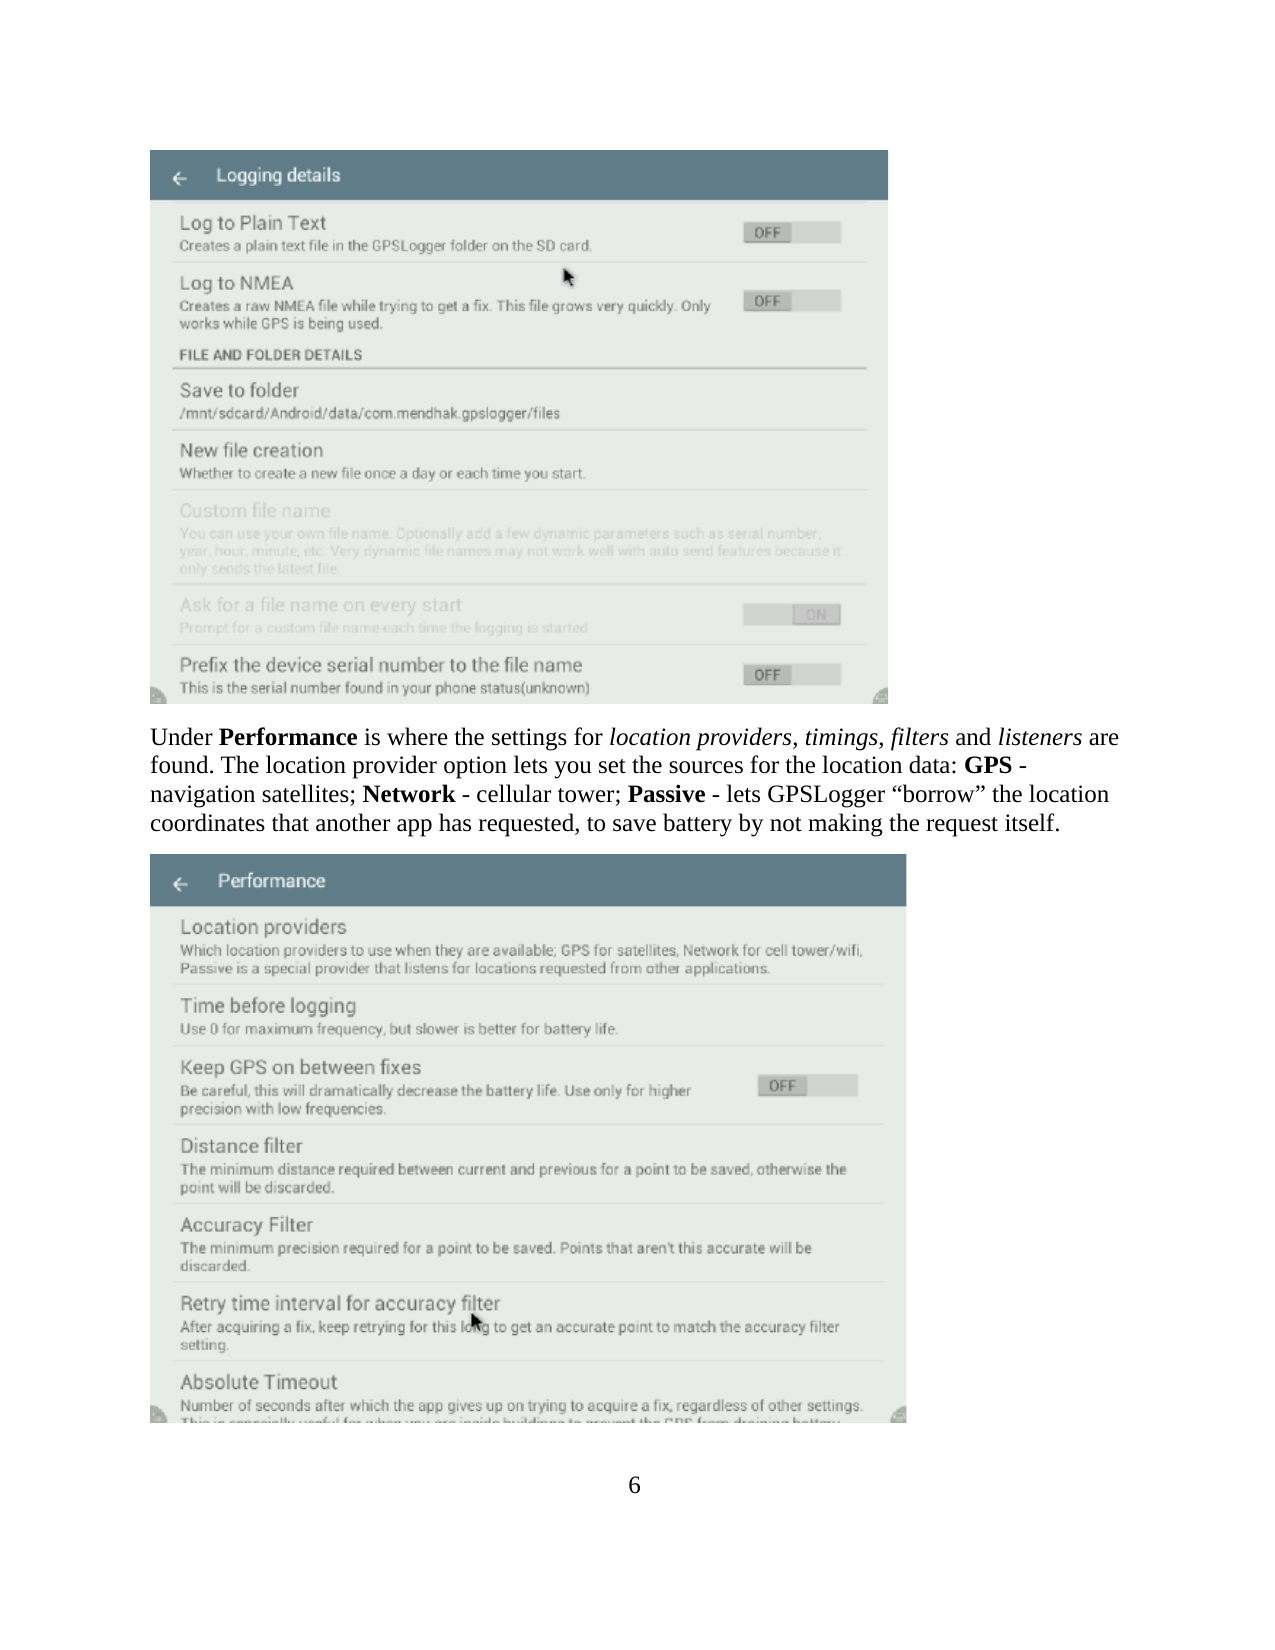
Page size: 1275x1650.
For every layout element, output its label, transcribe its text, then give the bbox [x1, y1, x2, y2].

picture [150, 150, 889, 704]
picture [150, 854, 907, 1423]
text Under Performance is where the settings for location providers, timings, filters and listeners are found. The location provider option lets you set the sources for the location data: GPS - navigation satellites; Network - cellular tower; Passive - lets GPSLogger “borrow” the location coordinates that another app has requested, to save battery by not making the request itself. [150, 722, 1125, 837]
